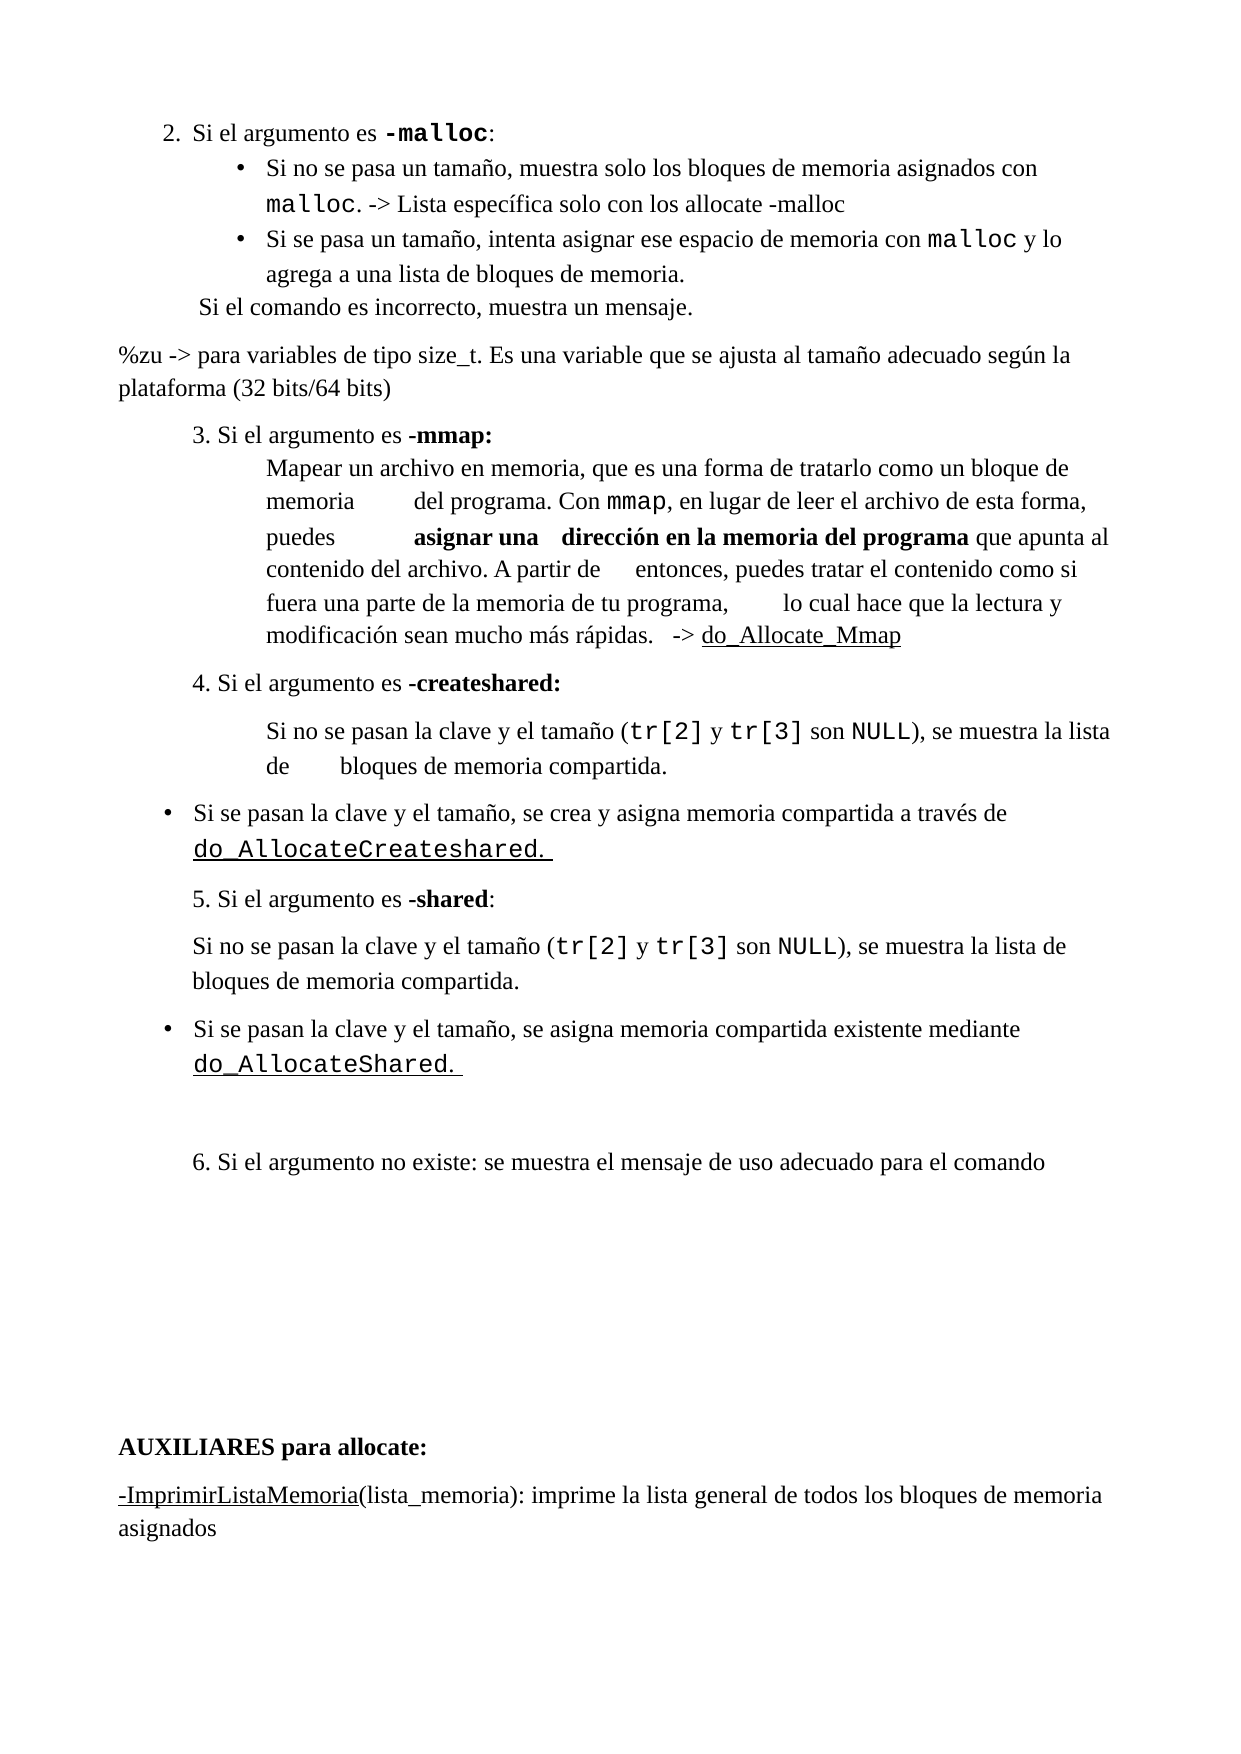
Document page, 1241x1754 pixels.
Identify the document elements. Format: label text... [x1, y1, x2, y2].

text Si no se pasan la clave y el tamaño (tr[2] y tr[3] son NULL), se muestra la lista de bloques de memoria compartida. [118, 931, 1122, 995]
list Si el argumento es -malloc: [162, 118, 1122, 149]
list Si se pasan la clave y el tamaño, se asigna memoria compartida existente mediante do_AllocateShared. [164, 1014, 1122, 1080]
text AUXILIARES para allocate: [118, 1432, 1122, 1461]
text %zu -> para variables de tipo size_t. Es una variable que se ajusta al tamaño adecuado según la plataforma (32 bits/64 bits) [118, 340, 1122, 402]
list Si se pasan la clave y el tamaño, se crea y asigna memoria compartida a través de do_AllocateCreateshared. [164, 798, 1122, 864]
text Si no se pasan la clave y el tamaño (tr[2] y tr[3] son NULL), se muestra la lista de bloques de memoria compartida. [118, 716, 1122, 780]
list Si se pasa un tamaño, intenta asignar ese espacio de memoria con malloc y lo agrega a una lista de bloques de memoria. [236, 224, 1122, 288]
list Si el comando es incorrecto, muestra un mensaje. [162, 292, 1122, 321]
text 5. Si el argumento es -shared: [118, 884, 1122, 912]
text 4. Si el argumento es -createshared: [118, 668, 1122, 697]
list Si no se pasa un tamaño, muestra solo los bloques de memoria asignados con malloc. -> Lista específica solo con los allocate -malloc [236, 153, 1122, 219]
text 3. Si el argumento es -mmap: Mapear un archivo en memoria, que es una forma de tratarlo como un bloque de memoria del programa. Con mmap, en lugar de leer el archivo de esta forma, puedes asignar una dirección en la memoria del programa que apunta al contenido del archivo. A partir de entonces, puedes tratar el contenido como si fuera una parte de la memoria de tu programa, lo cual hace que la lectura y modificación sean mucho más rápidas. -> do_Allocate_Mmap [118, 420, 1122, 649]
text 6. Si el argumento no existe: se muestra el mensaje de uso adecuado para el comando [118, 1147, 1122, 1175]
text -ImprimirListaMemoria(lista_memoria): imprime la lista general de todos los bloques de memoria asignados [118, 1480, 1122, 1542]
